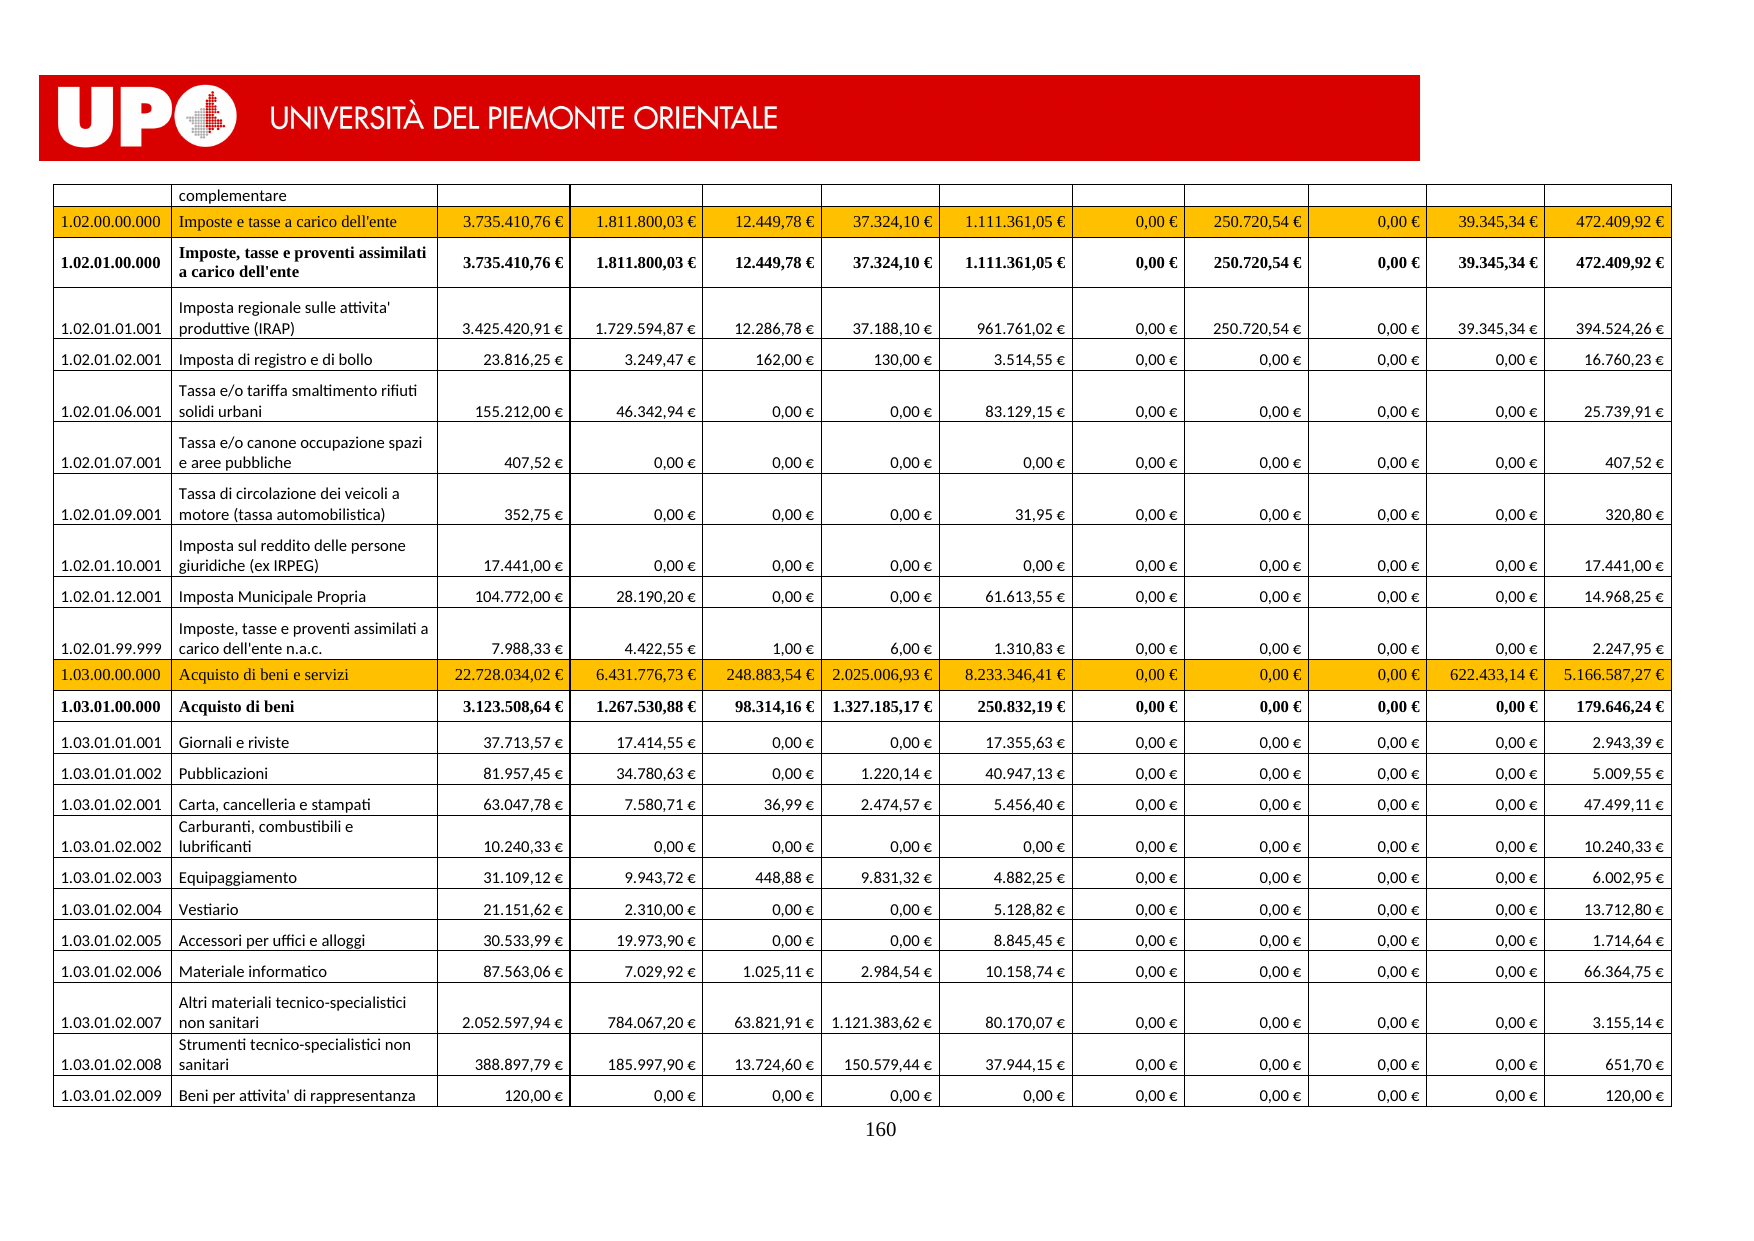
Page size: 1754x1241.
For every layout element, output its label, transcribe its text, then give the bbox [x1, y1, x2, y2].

table_cell 46.342,94 € [571, 371, 702, 421]
table_cell 0,00 € [1309, 722, 1426, 752]
table_cell 39.345,34 € [1427, 207, 1544, 237]
table_cell 472.409,92 € [1545, 238, 1671, 287]
table_cell complementare [172, 185, 437, 206]
table_cell 31,95 € [940, 474, 1072, 524]
table_cell 3.735.410,76 € [438, 207, 569, 237]
table_cell 3.514,55 € [940, 339, 1072, 369]
table_cell 250.720,54 € [1185, 238, 1308, 287]
table_cell 16.760,23 € [1545, 339, 1671, 369]
table_cell [822, 185, 939, 206]
table_cell 0,00 € [822, 889, 939, 919]
table_cell 0,00 € [1427, 474, 1544, 524]
table_cell 622.433,14 € [1427, 660, 1544, 690]
table_cell 19.973,90 € [571, 920, 702, 950]
table_cell 0,00 € [1185, 785, 1308, 815]
table_cell Tassa di circolazione dei veicoli a motore (tassa automobilistica) [172, 474, 437, 524]
table_cell 13.712,80 € [1545, 889, 1671, 919]
table_cell 1.811.800,03 € [571, 238, 702, 287]
table_cell 0,00 € [822, 1076, 939, 1106]
table_cell 1.03.01.02.001 [54, 785, 171, 815]
table_cell Tassa e/o tariffa smaltimento rifiuti solidi urbani [172, 371, 437, 421]
table_cell 2.474,57 € [822, 785, 939, 815]
table_cell Equipaggiamento [172, 858, 437, 888]
table_cell Carta, cancelleria e stampati [172, 785, 437, 815]
table_cell 1.03.01.02.009 [54, 1076, 171, 1106]
table_cell 0,00 € [1185, 422, 1308, 473]
table_cell 1.02.01.00.000 [54, 238, 171, 287]
table_cell 5.009,55 € [1545, 754, 1671, 784]
table_cell 10.158,74 € [940, 951, 1072, 982]
table_cell 155.212,00 € [438, 371, 569, 421]
table_cell 1.220,14 € [822, 754, 939, 784]
table_cell 0,00 € [1073, 288, 1184, 338]
table_cell 6,00 € [822, 608, 939, 659]
table_cell 0,00 € [1427, 691, 1544, 721]
table_cell 0,00 € [571, 474, 702, 524]
table_cell 120,00 € [438, 1076, 569, 1106]
table_cell 0,00 € [1309, 691, 1426, 721]
table_cell 0,00 € [1073, 577, 1184, 607]
table_cell 0,00 € [1309, 1076, 1426, 1106]
table_cell 7.988,33 € [438, 608, 569, 659]
table_cell 12.286,78 € [703, 288, 821, 338]
table_cell 2.247,95 € [1545, 608, 1671, 659]
table_cell [1185, 185, 1308, 206]
table_cell 120,00 € [1545, 1076, 1671, 1106]
table_cell Beni per attivita' di rappresentanza [172, 1076, 437, 1106]
table_cell 1.03.01.02.008 [54, 1034, 171, 1075]
table_cell 0,00 € [703, 816, 821, 857]
table_cell 0,00 € [1427, 920, 1544, 950]
table_cell 0,00 € [571, 525, 702, 576]
table_cell 63.047,78 € [438, 785, 569, 815]
table_cell 0,00 € [1185, 983, 1308, 1033]
table_cell 14.968,25 € [1545, 577, 1671, 607]
table_cell [438, 185, 569, 206]
table_cell 80.170,07 € [940, 983, 1072, 1033]
table_cell 9.943,72 € [571, 858, 702, 888]
table_cell 0,00 € [1427, 1076, 1544, 1106]
table_cell 250.832,19 € [940, 691, 1072, 721]
table_cell 1.02.01.10.001 [54, 525, 171, 576]
table_cell 0,00 € [1073, 608, 1184, 659]
table_cell 37.944,15 € [940, 1034, 1072, 1075]
table_cell 0,00 € [1185, 920, 1308, 950]
table_cell 0,00 € [571, 816, 702, 857]
table_cell 63.821,91 € [703, 983, 821, 1033]
table_cell 179.646,24 € [1545, 691, 1671, 721]
table_cell 0,00 € [703, 422, 821, 473]
table_cell 36,99 € [703, 785, 821, 815]
table_cell 0,00 € [1309, 858, 1426, 888]
table_cell Tassa e/o canone occupazione spazi e aree pubbliche [172, 422, 437, 473]
table_cell 0,00 € [1073, 525, 1184, 576]
table_cell 8.233.346,41 € [940, 660, 1072, 690]
table_cell 407,52 € [1545, 422, 1671, 473]
table_cell 0,00 € [822, 816, 939, 857]
table_cell 0,00 € [1073, 722, 1184, 752]
table_cell Imposta di registro e di bollo [172, 339, 437, 369]
table_cell 0,00 € [1309, 422, 1426, 473]
table_cell Accessori per uffici e alloggi [172, 920, 437, 950]
table_cell 407,52 € [438, 422, 569, 473]
table_cell 83.129,15 € [940, 371, 1072, 421]
table_cell 0,00 € [1185, 1034, 1308, 1075]
table_cell 0,00 € [703, 525, 821, 576]
table_cell Imposta regionale sulle attivita' produttive (IRAP) [172, 288, 437, 338]
table_cell 2.025.006,93 € [822, 660, 939, 690]
table_cell 47.499,11 € [1545, 785, 1671, 815]
table_cell 1.03.01.00.000 [54, 691, 171, 721]
table_cell 0,00 € [703, 577, 821, 607]
table_cell 0,00 € [703, 889, 821, 919]
table_cell 0,00 € [703, 754, 821, 784]
table_cell 0,00 € [1427, 339, 1544, 369]
table_cell 1.03.01.01.001 [54, 722, 171, 752]
table_cell 0,00 € [1427, 889, 1544, 919]
table_cell 1.121.383,62 € [822, 983, 939, 1033]
table_cell [1309, 185, 1426, 206]
table_cell [703, 185, 821, 206]
table_cell 6.002,95 € [1545, 858, 1671, 888]
table_cell 130,00 € [822, 339, 939, 369]
table_cell 0,00 € [1309, 951, 1426, 982]
table_cell Pubblicazioni [172, 754, 437, 784]
table_cell 1.729.594,87 € [571, 288, 702, 338]
table_cell 39.345,34 € [1427, 238, 1544, 287]
table_cell Imposte, tasse e proventi assimilati a carico dell'ente n.a.c. [172, 608, 437, 659]
table_cell 0,00 € [1073, 754, 1184, 784]
table_cell 0,00 € [1185, 1076, 1308, 1106]
table_cell 1.03.01.02.007 [54, 983, 171, 1033]
table_cell 0,00 € [1073, 983, 1184, 1033]
table_cell 0,00 € [1073, 371, 1184, 421]
table_cell 1.03.01.02.005 [54, 920, 171, 950]
table_cell 1.111.361,05 € [940, 238, 1072, 287]
table_cell 9.831,32 € [822, 858, 939, 888]
table_cell 0,00 € [1427, 816, 1544, 857]
table_cell 1.111.361,05 € [940, 207, 1072, 237]
table_cell 0,00 € [1185, 858, 1308, 888]
table_cell Imposte, tasse e proventi assimilati a carico dell'ente [172, 238, 437, 287]
table_cell [1545, 185, 1671, 206]
table_cell 0,00 € [1427, 785, 1544, 815]
table_cell 0,00 € [1185, 889, 1308, 919]
table_cell 0,00 € [1309, 889, 1426, 919]
table_cell [940, 185, 1072, 206]
table_cell Vestiario [172, 889, 437, 919]
table_cell Imposta Municipale Propria [172, 577, 437, 607]
table_cell 0,00 € [822, 722, 939, 752]
table_cell Giornali e riviste [172, 722, 437, 752]
table_cell 0,00 € [1185, 577, 1308, 607]
table_cell 0,00 € [822, 577, 939, 607]
table_cell 61.613,55 € [940, 577, 1072, 607]
table_cell 17.355,63 € [940, 722, 1072, 752]
table_cell 1.02.01.01.001 [54, 288, 171, 338]
table_cell 87.563,06 € [438, 951, 569, 982]
table_cell 5.128,82 € [940, 889, 1072, 919]
table_cell 31.109,12 € [438, 858, 569, 888]
table_cell 0,00 € [940, 422, 1072, 473]
table_cell 8.845,45 € [940, 920, 1072, 950]
table_cell 0,00 € [940, 816, 1072, 857]
table_cell 1.02.01.06.001 [54, 371, 171, 421]
table_cell 0,00 € [1427, 608, 1544, 659]
table_cell 0,00 € [1073, 422, 1184, 473]
table_cell 2.310,00 € [571, 889, 702, 919]
table_cell 0,00 € [1309, 288, 1426, 338]
table_cell 21.151,62 € [438, 889, 569, 919]
table_cell 0,00 € [1309, 608, 1426, 659]
table_cell 0,00 € [1073, 474, 1184, 524]
table_cell 0,00 € [1185, 371, 1308, 421]
table_cell 0,00 € [571, 1076, 702, 1106]
table_cell 1.310,83 € [940, 608, 1072, 659]
table_cell 98.314,16 € [703, 691, 821, 721]
table_cell 0,00 € [1309, 238, 1426, 287]
table_cell 0,00 € [1073, 816, 1184, 857]
table_cell 0,00 € [1309, 339, 1426, 369]
table_cell 185.997,90 € [571, 1034, 702, 1075]
table_cell 37.324,10 € [822, 238, 939, 287]
table_cell 784.067,20 € [571, 983, 702, 1033]
table_cell 37.324,10 € [822, 207, 939, 237]
table_cell 0,00 € [1427, 525, 1544, 576]
table_cell 1.02.01.09.001 [54, 474, 171, 524]
table_cell 250.720,54 € [1185, 207, 1308, 237]
table_cell 0,00 € [1427, 577, 1544, 607]
table_cell 0,00 € [1427, 722, 1544, 752]
table_cell 0,00 € [822, 422, 939, 473]
table_cell 651,70 € [1545, 1034, 1671, 1075]
table_cell 0,00 € [1185, 816, 1308, 857]
table_cell 37.713,57 € [438, 722, 569, 752]
table_cell 17.441,00 € [438, 525, 569, 576]
table_cell 1.03.01.02.003 [54, 858, 171, 888]
table_cell 7.029,92 € [571, 951, 702, 982]
table_cell 150.579,44 € [822, 1034, 939, 1075]
table_cell 0,00 € [940, 1076, 1072, 1106]
table_cell 0,00 € [1073, 660, 1184, 690]
table_cell 4.422,55 € [571, 608, 702, 659]
table_cell 0,00 € [1309, 920, 1426, 950]
table_cell 1,00 € [703, 608, 821, 659]
table_cell Imposte e tasse a carico dell'ente [172, 207, 437, 237]
table_cell 0,00 € [1185, 608, 1308, 659]
table_cell 1.03.01.02.006 [54, 951, 171, 982]
table_cell [54, 185, 171, 206]
table_cell 23.816,25 € [438, 339, 569, 369]
table_cell 81.957,45 € [438, 754, 569, 784]
table_cell 3.123.508,64 € [438, 691, 569, 721]
table_cell 0,00 € [703, 474, 821, 524]
table_cell 4.882,25 € [940, 858, 1072, 888]
table_cell 0,00 € [703, 722, 821, 752]
table_cell 0,00 € [1427, 1034, 1544, 1075]
table_cell 0,00 € [1073, 207, 1184, 237]
table_cell 0,00 € [822, 920, 939, 950]
table_cell 0,00 € [1073, 1076, 1184, 1106]
table_cell 0,00 € [571, 422, 702, 473]
table_cell 0,00 € [1309, 474, 1426, 524]
table_cell 13.724,60 € [703, 1034, 821, 1075]
table_cell 0,00 € [1309, 816, 1426, 857]
table_cell 0,00 € [1073, 951, 1184, 982]
table_cell 961.761,02 € [940, 288, 1072, 338]
table_cell 0,00 € [822, 371, 939, 421]
table_cell 25.739,91 € [1545, 371, 1671, 421]
table_cell 0,00 € [1185, 525, 1308, 576]
table_cell 0,00 € [822, 474, 939, 524]
table_cell 5.166.587,27 € [1545, 660, 1671, 690]
table_cell Imposta sul reddito delle persone giuridiche (ex IRPEG) [172, 525, 437, 576]
table_cell 472.409,92 € [1545, 207, 1671, 237]
table_cell 0,00 € [1073, 339, 1184, 369]
table_cell 22.728.034,02 € [438, 660, 569, 690]
table_cell 6.431.776,73 € [571, 660, 702, 690]
table_cell 0,00 € [1073, 889, 1184, 919]
table_cell 0,00 € [1073, 858, 1184, 888]
table_cell 448,88 € [703, 858, 821, 888]
table_cell 3.425.420,91 € [438, 288, 569, 338]
table_cell 0,00 € [1309, 371, 1426, 421]
table_cell 0,00 € [1309, 754, 1426, 784]
table_cell 0,00 € [822, 525, 939, 576]
table_cell 0,00 € [1427, 422, 1544, 473]
table_cell Altri materiali tecnico-specialistici non sanitari [172, 983, 437, 1033]
table_cell 0,00 € [1309, 525, 1426, 576]
table_cell 0,00 € [703, 920, 821, 950]
table_cell 10.240,33 € [438, 816, 569, 857]
table_cell 1.03.01.01.002 [54, 754, 171, 784]
table_cell Carburanti, combustibili e lubrificanti [172, 816, 437, 857]
table_cell 0,00 € [1427, 951, 1544, 982]
table_cell 37.188,10 € [822, 288, 939, 338]
table_cell 1.03.01.02.002 [54, 816, 171, 857]
table_cell 0,00 € [1185, 660, 1308, 690]
table_cell 0,00 € [1073, 1034, 1184, 1075]
table_cell 3.735.410,76 € [438, 238, 569, 287]
table_cell 0,00 € [1427, 858, 1544, 888]
table_cell 250.720,54 € [1185, 288, 1308, 338]
table_cell 162,00 € [703, 339, 821, 369]
table_cell 0,00 € [1073, 785, 1184, 815]
table_cell [1427, 185, 1544, 206]
table_cell 0,00 € [940, 525, 1072, 576]
table_cell 0,00 € [1185, 951, 1308, 982]
table_cell 1.02.01.12.001 [54, 577, 171, 607]
table_cell 17.441,00 € [1545, 525, 1671, 576]
table_cell 12.449,78 € [703, 207, 821, 237]
table_cell 1.025,11 € [703, 951, 821, 982]
table_cell 0,00 € [1427, 754, 1544, 784]
table_cell 1.03.01.02.004 [54, 889, 171, 919]
table_cell 0,00 € [1309, 577, 1426, 607]
table_cell 2.943,39 € [1545, 722, 1671, 752]
table_cell 12.449,78 € [703, 238, 821, 287]
table_cell 394.524,26 € [1545, 288, 1671, 338]
table_cell 1.02.01.02.001 [54, 339, 171, 369]
table_cell 3.249,47 € [571, 339, 702, 369]
table_cell [1073, 185, 1184, 206]
table_cell 0,00 € [703, 371, 821, 421]
table_cell 1.714,64 € [1545, 920, 1671, 950]
table_cell 0,00 € [1185, 474, 1308, 524]
table_cell 388.897,79 € [438, 1034, 569, 1075]
table_cell 320,80 € [1545, 474, 1671, 524]
table_cell 0,00 € [1309, 785, 1426, 815]
table_cell 3.155,14 € [1545, 983, 1671, 1033]
table_cell 0,00 € [1309, 983, 1426, 1033]
table_cell 0,00 € [703, 1076, 821, 1106]
table_cell 1.02.01.07.001 [54, 422, 171, 473]
table_cell [571, 185, 702, 206]
table_cell 30.533,99 € [438, 920, 569, 950]
table_cell 7.580,71 € [571, 785, 702, 815]
table_cell 0,00 € [1427, 983, 1544, 1033]
table_cell Acquisto di beni e servizi [172, 660, 437, 690]
table_cell 2.052.597,94 € [438, 983, 569, 1033]
table_cell 0,00 € [1185, 691, 1308, 721]
table_cell 1.02.00.00.000 [54, 207, 171, 237]
table_cell 34.780,63 € [571, 754, 702, 784]
table_cell 2.984,54 € [822, 951, 939, 982]
table_cell 28.190,20 € [571, 577, 702, 607]
table_cell 0,00 € [1073, 920, 1184, 950]
table_cell 1.811.800,03 € [571, 207, 702, 237]
table_cell 5.456,40 € [940, 785, 1072, 815]
table_cell 248.883,54 € [703, 660, 821, 690]
table_cell 17.414,55 € [571, 722, 702, 752]
table_cell 0,00 € [1185, 722, 1308, 752]
table_cell 104.772,00 € [438, 577, 569, 607]
table_cell 0,00 € [1185, 339, 1308, 369]
table_cell 1.02.01.99.999 [54, 608, 171, 659]
table_cell 0,00 € [1309, 207, 1426, 237]
table_cell 1.03.00.00.000 [54, 660, 171, 690]
table_cell 40.947,13 € [940, 754, 1072, 784]
table_cell Strumenti tecnico-specialistici non sanitari [172, 1034, 437, 1075]
table_cell 0,00 € [1309, 1034, 1426, 1075]
table_cell 352,75 € [438, 474, 569, 524]
table_cell 1.327.185,17 € [822, 691, 939, 721]
table_cell 0,00 € [1073, 238, 1184, 287]
table_cell Materiale informatico [172, 951, 437, 982]
table_cell 0,00 € [1427, 371, 1544, 421]
table_cell 0,00 € [1185, 754, 1308, 784]
table_cell 66.364,75 € [1545, 951, 1671, 982]
table_cell 39.345,34 € [1427, 288, 1544, 338]
table_cell 10.240,33 € [1545, 816, 1671, 857]
table_cell 0,00 € [1073, 691, 1184, 721]
table_cell 0,00 € [1309, 660, 1426, 690]
table_cell Acquisto di beni [172, 691, 437, 721]
table_cell 1.267.530,88 € [571, 691, 702, 721]
